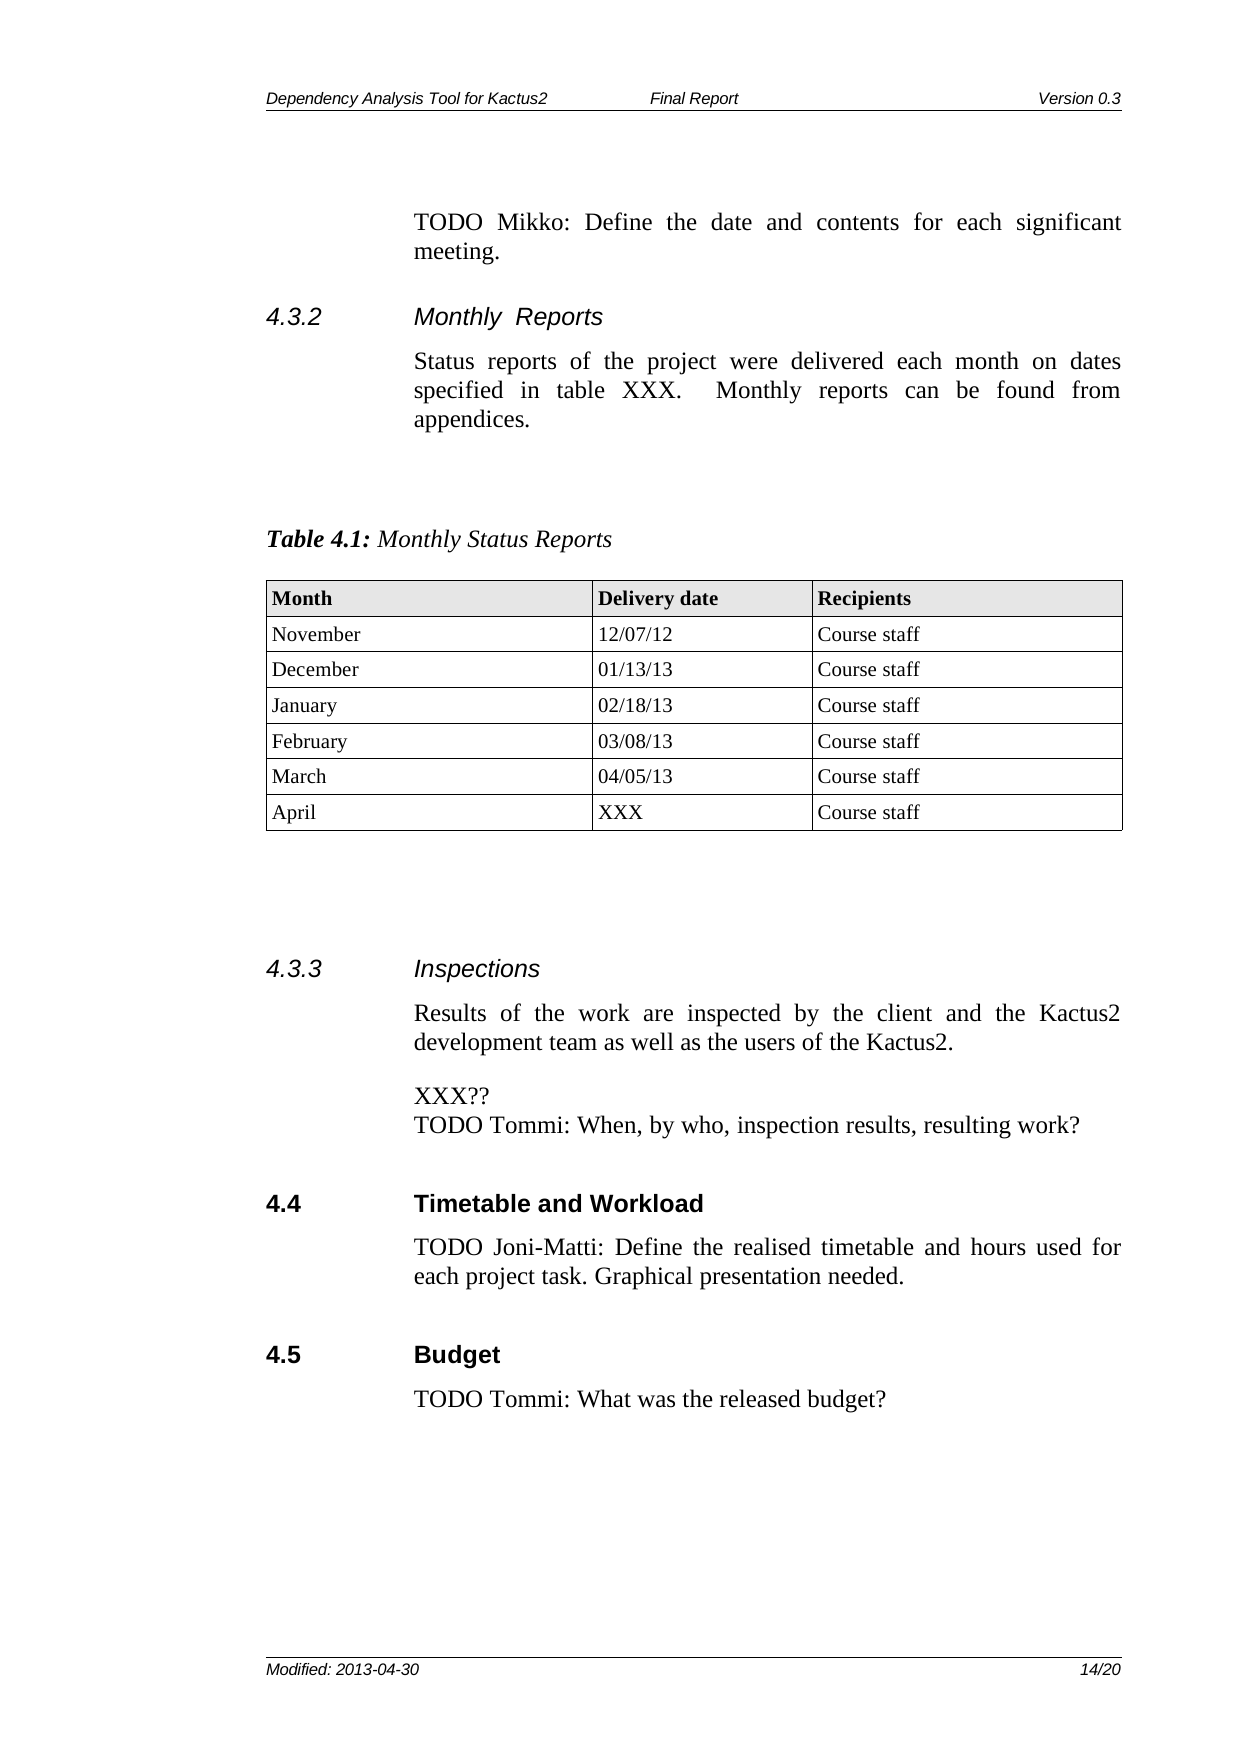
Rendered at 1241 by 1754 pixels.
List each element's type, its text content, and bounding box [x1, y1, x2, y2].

table_cell March [267, 759, 592, 794]
subtitle Monthly Reports [266, 302, 1122, 331]
text XXX?? TODO Tommi: When, by who, inspection results, resulting work? [413, 1081, 1122, 1139]
table_cell February [267, 724, 592, 758]
table_cell Course staff [813, 724, 1122, 758]
table_cell Course staff [813, 652, 1122, 687]
subtitle Inspections [266, 954, 1122, 983]
table_cell 18.02.13 [593, 688, 812, 723]
table_cell Course staff [813, 795, 1122, 829]
table_cell 08.03.13 [593, 724, 812, 758]
table_cell XXX [593, 795, 812, 829]
text TODO Mikko: Define the date and contents for each significant meeting. [413, 207, 1122, 265]
text Table 4.1: Monthly Status Reports [266, 524, 1122, 553]
table_header Recipients [813, 581, 1122, 616]
subtitle Timetable and Workload [266, 1188, 1122, 1218]
table_cell Course staff [813, 617, 1122, 651]
table_header Delivery date [593, 581, 812, 616]
table_cell November [267, 617, 592, 651]
subtitle Budget [266, 1340, 1122, 1369]
table_cell 13.01.13 [593, 652, 812, 687]
table_cell 07.12.12 [593, 617, 812, 651]
table_header Month [267, 581, 592, 616]
table_cell December [267, 652, 592, 687]
table_cell 05.04.13 [593, 759, 812, 794]
table_cell January [267, 688, 592, 723]
table_cell Course staff [813, 688, 1122, 723]
text Status reports of the project were delivered each month on dates specified in table XXX. Monthly reports can be found from appendices. [413, 346, 1122, 433]
table_cell April [267, 795, 592, 829]
text Results of the work are inspected by the client and the Kactus2 development team as well as the users of the Kactus2. [413, 998, 1122, 1056]
text TODO Joni-Matti: Define the realised timetable and hours used for each project task. Graphical presentation needed. [413, 1232, 1122, 1290]
table_cell Course staff [813, 759, 1122, 794]
text TODO Tommi: What was the released budget? [413, 1383, 1122, 1413]
